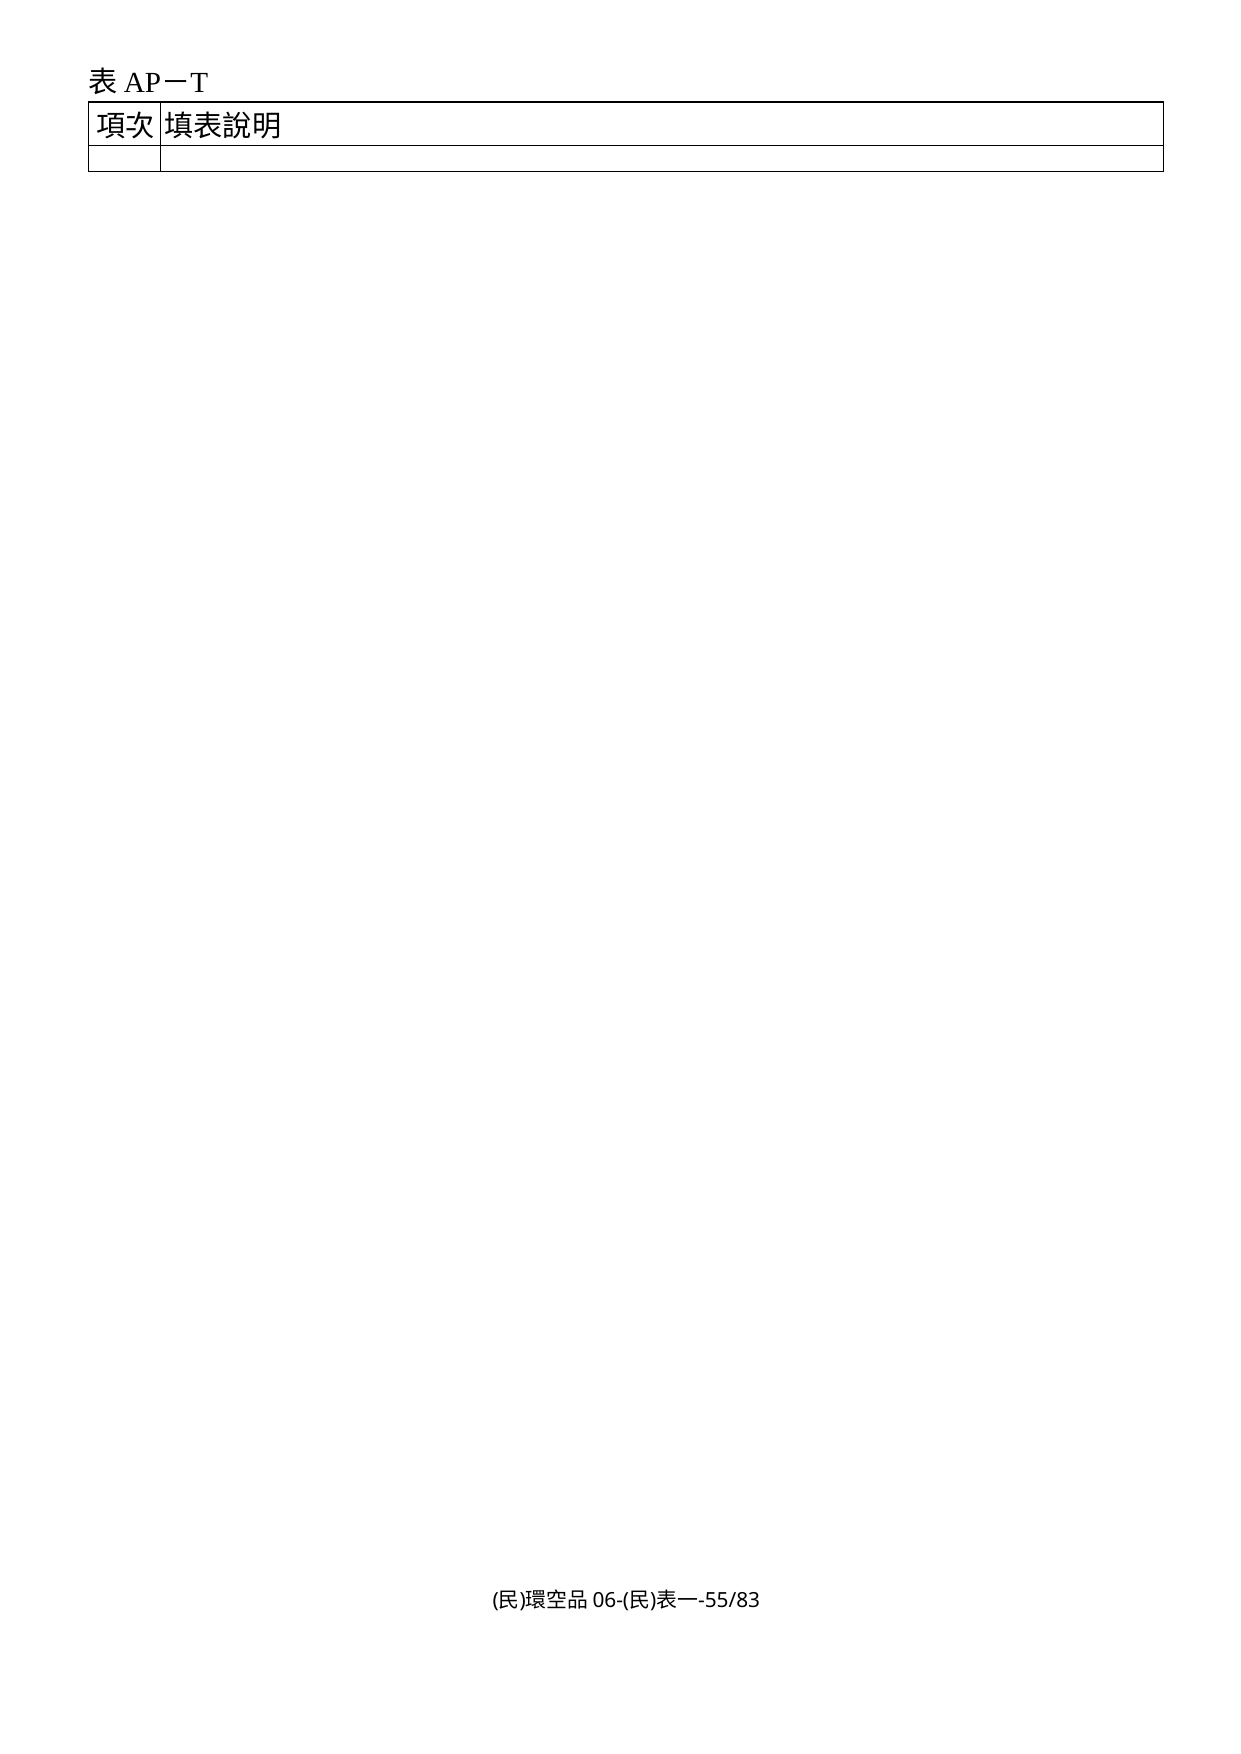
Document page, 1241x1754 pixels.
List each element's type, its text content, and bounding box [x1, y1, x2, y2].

table_header 填表說明 [161, 103, 1163, 145]
table_cell [161, 146, 1163, 171]
text 表AP－T [89, 59, 1163, 101]
table_cell [89, 146, 160, 171]
table_header 項次 [89, 103, 160, 145]
